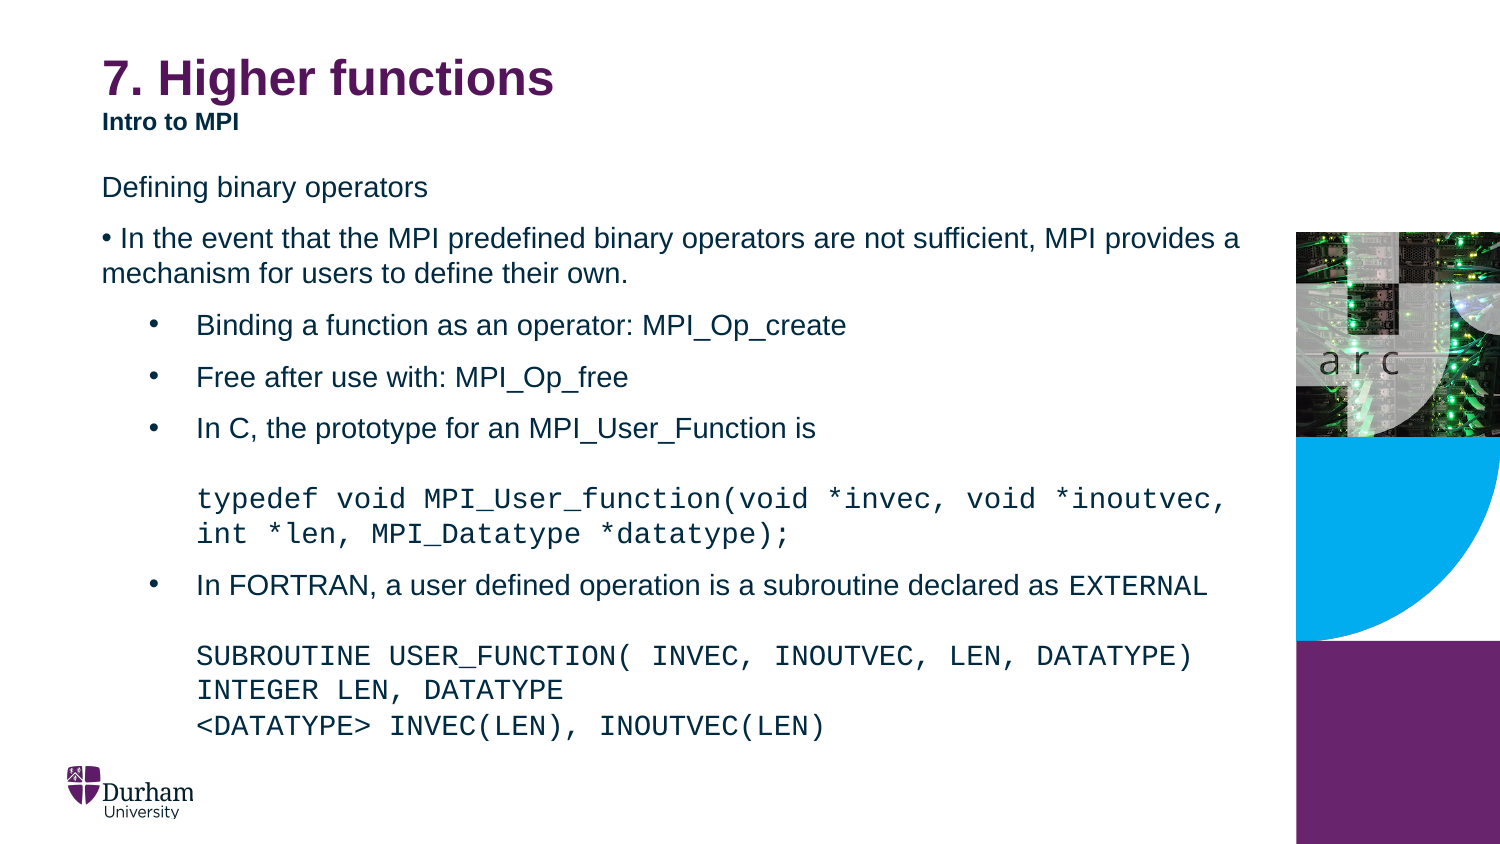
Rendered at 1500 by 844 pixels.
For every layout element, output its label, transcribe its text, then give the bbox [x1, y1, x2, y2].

picture [1332, 467, 1500, 640]
title 7. Higher functions Intro to MPI [101, 45, 1399, 187]
picture [1296, 232, 1500, 436]
text_box [1296, 640, 1500, 844]
list Defining binary operators In the event that the MPI predefined binary operators are not sufficient, MPI provides a mechanism for users to define their own. Binding a function as an operator: MPI_Op_create Free after use with: MPI_Op_free In C, the prototype for an MPI_User_Function is typedef void MPI_User_function(void *invec, void *inoutvec, int *len, MPI_Datatype *datatype); In FORTRAN, a user defined operation is a subroutine declared as EXTERNAL SUBROUTINE USER_FUNCTION( INVEC, INOUTVEC, LEN, DATATYPE) INTEGER LEN, DATATYPE <DATATYPE> INVEC(LEN), INOUTVEC(LEN) [101, 168, 1285, 754]
picture [67, 766, 193, 819]
